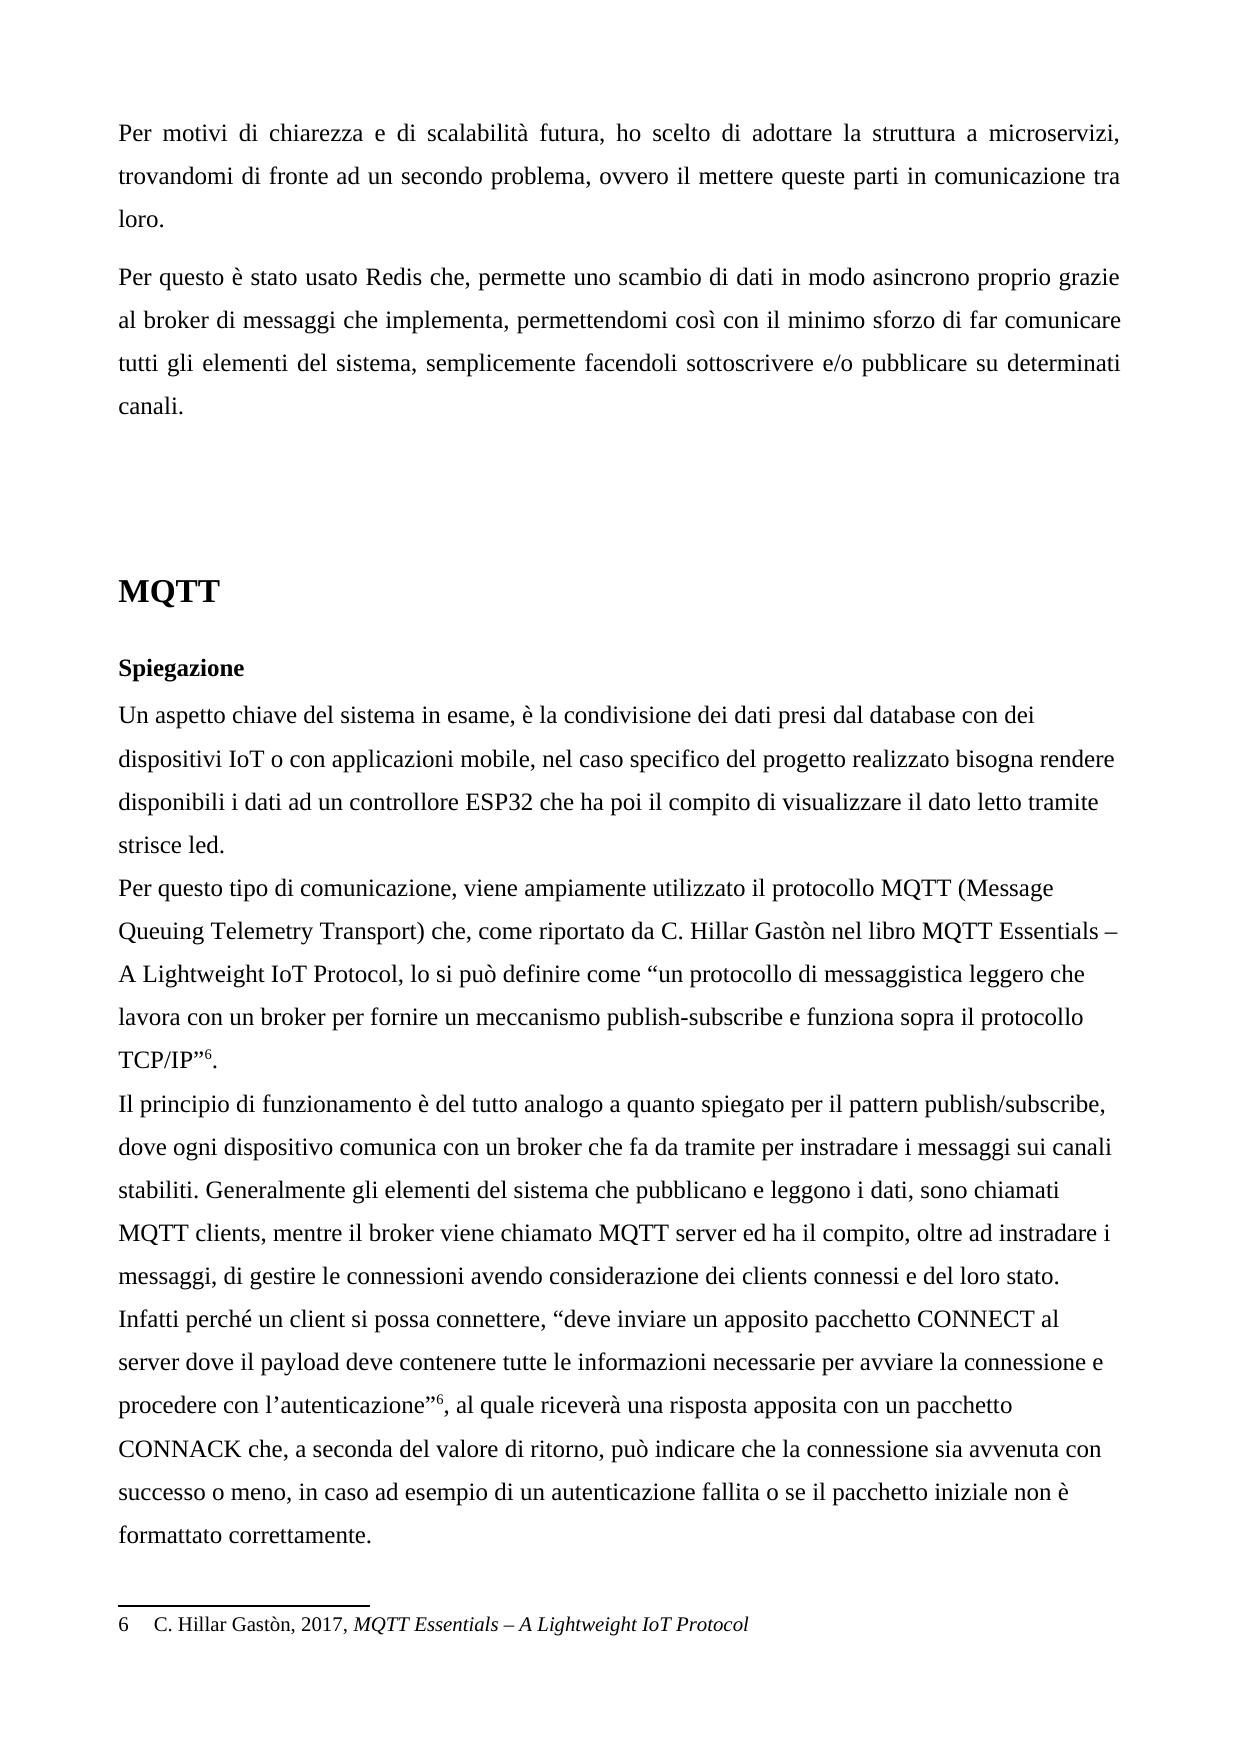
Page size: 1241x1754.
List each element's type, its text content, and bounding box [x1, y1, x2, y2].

text Il principio di funzionamento è del tutto analogo a quanto spiegato per il pattern publish/subscribe, dove ogni dispositivo comunica con un broker che fa da tramite per instradare i messaggi sui canali stabiliti. Generalmente gli elementi del sistema che pubblicano e leggono i dati, sono chiamati MQTT clients, mentre il broker viene chiamato MQTT server ed ha il compito, oltre ad instradare i messaggi, di gestire le connessioni avendo considerazione dei clients connessi e del loro stato. Infatti perché un client si possa connettere, “deve inviare un apposito pacchetto CONNECT al server dove il payload deve contenere tutte le informazioni necessarie per avviare la connessione e procedere con l’autenticazione”6, al quale riceverà una risposta apposita con un pacchetto CONNACK che, a seconda del valore di ritorno, può indicare che la connessione sia avvenuta con successo o meno, in caso ad esempio di un autenticazione fallita o se il pacchetto iniziale non è formattato correttamente. [118, 1089, 1122, 1549]
text Per motivi di chiarezza e di scalabilità futura, ho scelto di adottare la struttura a microservizi, trovandomi di fronte ad un secondo problema, ovvero il mettere queste parti in comunicazione tra loro. [118, 118, 1122, 233]
text Un aspetto chiave del sistema in esame, è la condivisione dei dati presi dal database con dei dispositivi IoT o con applicazioni mobile, nel caso specifico del progetto realizzato bisogna rendere disponibili i dati ad un controllore ESP32 che ha poi il compito di visualizzare il dato letto tramite strisce led. [118, 701, 1122, 859]
text C. Hillar Gastòn, 2017, MQTT Essentials – A Lightweight IoT Protocol [118, 1612, 1122, 1636]
subtitle MQTT [118, 571, 1122, 609]
text Per questo tipo di comunicazione, viene ampiamente utilizzato il protocollo MQTT (Message Queuing Telemetry Transport) che, come riportato da C. Hillar Gastòn nel libro MQTT Essentials – A Lightweight IoT Protocol, lo si può definire come “un protocollo di messaggistica leggero che lavora con un broker per fornire un meccanismo publish-subscribe e funziona sopra il protocollo TCP/IP”. [118, 873, 1122, 1074]
text Per questo è stato usato Redis che, permette uno scambio di dati in modo asincrono proprio grazie al broker di messaggi che implementa, permettendomi così con il minimo sforzo di far comunicare tutti gli elementi del sistema, semplicemente facendoli sottoscrivere e/o pubblicare su determinati canali. [118, 262, 1122, 420]
subtitle Spiegazione [118, 653, 1122, 682]
